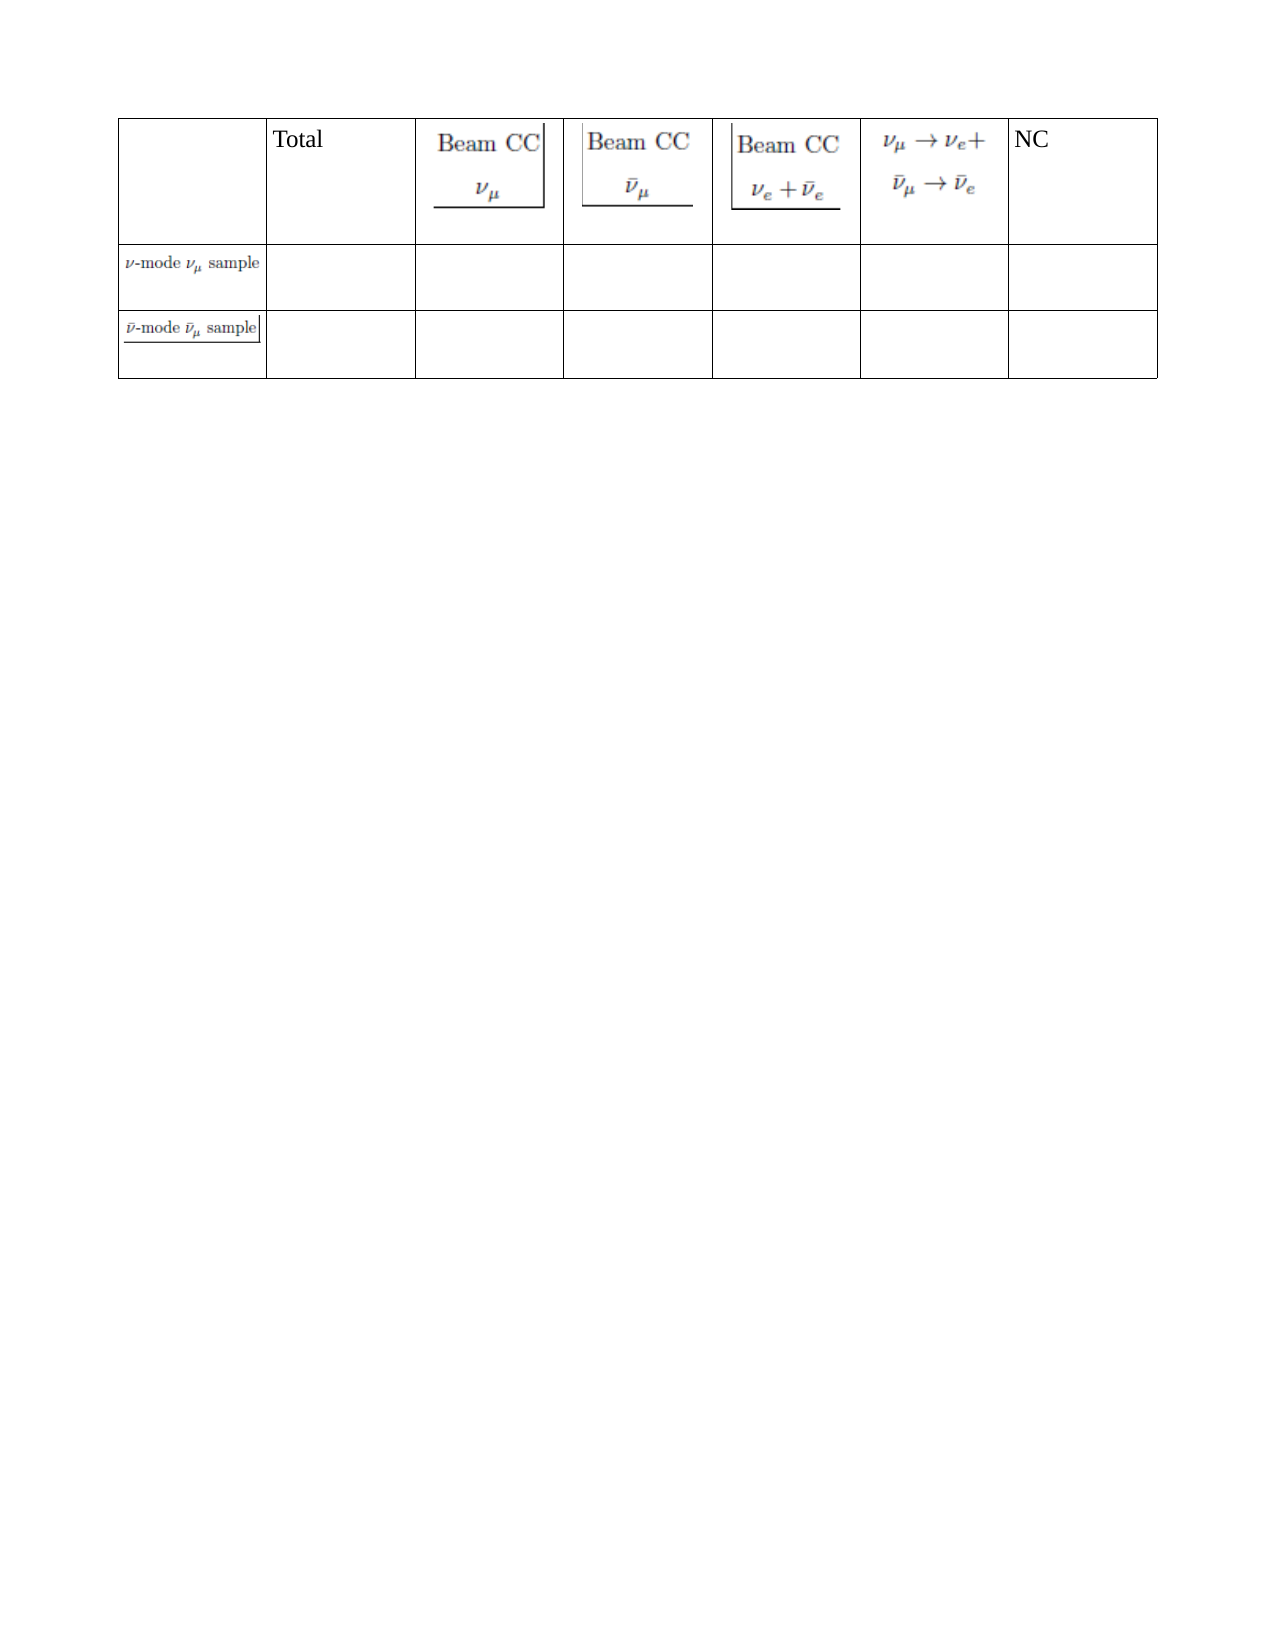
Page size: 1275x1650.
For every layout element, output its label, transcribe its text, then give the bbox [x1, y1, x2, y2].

table_cell [267, 311, 415, 378]
table_header [861, 119, 1008, 244]
table_cell [713, 311, 860, 378]
table_header Total [267, 119, 415, 244]
table_cell [564, 245, 712, 310]
picture [731, 123, 841, 210]
picture [582, 123, 693, 210]
table_header [119, 119, 266, 244]
table_cell [1009, 311, 1157, 378]
table_cell [416, 245, 563, 310]
picture [123, 315, 261, 344]
table_cell [564, 311, 712, 378]
table_cell [119, 311, 266, 378]
picture [433, 123, 545, 210]
table_cell [416, 311, 563, 378]
table_header [564, 119, 712, 244]
table_cell [861, 245, 1008, 310]
table_cell [119, 245, 266, 310]
table_cell [713, 245, 860, 310]
table_header [416, 119, 563, 244]
table_cell [267, 245, 415, 310]
table_cell [861, 311, 1008, 378]
picture [123, 250, 261, 276]
picture [880, 123, 989, 199]
table_cell [1009, 245, 1157, 310]
table_header [713, 119, 860, 244]
table_header NC [1009, 119, 1157, 244]
